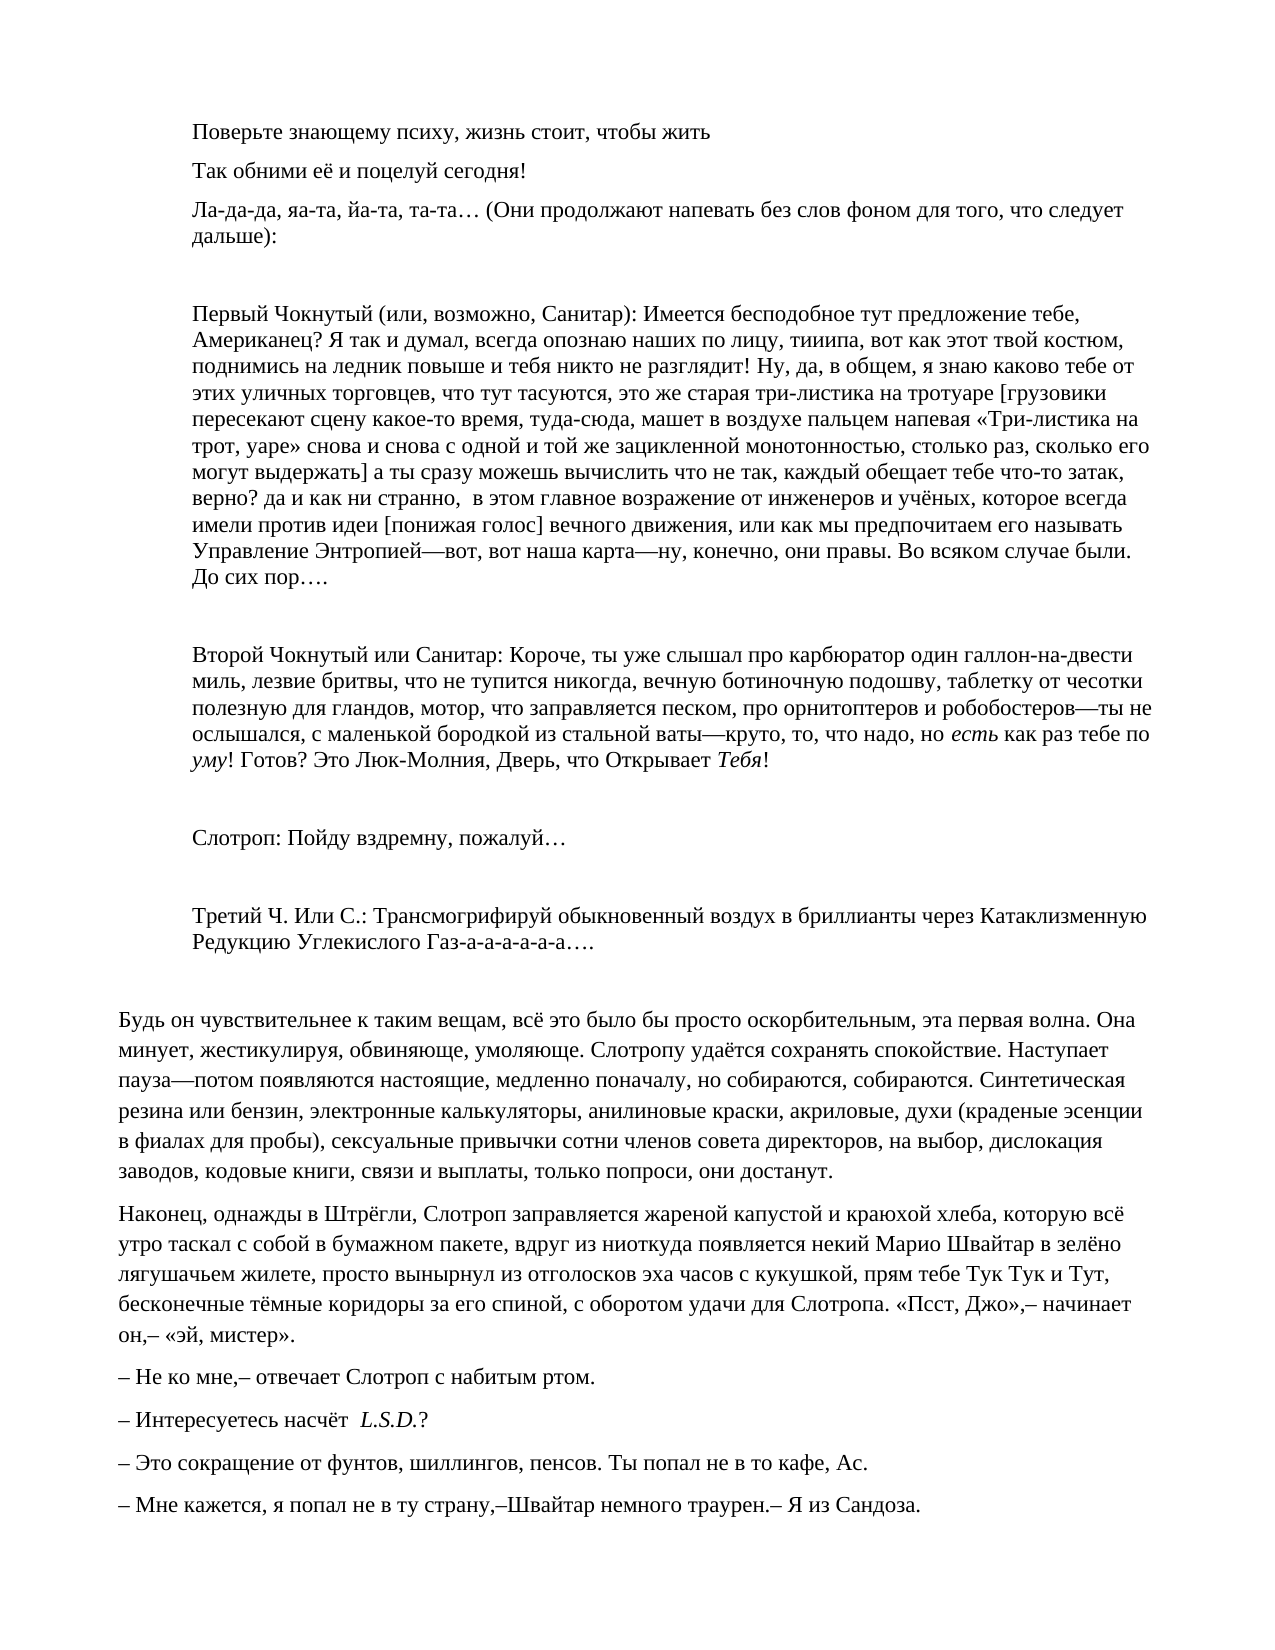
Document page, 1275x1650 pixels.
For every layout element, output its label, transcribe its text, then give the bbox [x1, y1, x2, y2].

text Ла-да-да, яа-та, йа-та, та-та… (Они продолжают напевать без слов фоном для того, что следует дальше): [192, 196, 1157, 248]
text Первый Чокнутый (или, возможно, Санитар): Имеется бесподобное тут предложение тебе, Американец? Я так и думал, всегда опознаю наших по лицу, тииипа, вот как этот твой костюм, поднимись на ледник повыше и тебя никто не разглядит! Ну, да, в общем, я знаю каково тебе от этих уличных торговцев, что тут тасуются, это же старая три-листика на тротуаре [грузовики пересекают сцену какое-то время, туда-сюда, машет в воздухе пальцем напевая «Три-листика на трот, уаре» снова и снова с одной и той же зацикленной монотонностью, столько раз, сколько его могут выдержать] а ты сразу можешь вычислить что не так, каждый обещает тебе что-то затак, верно? да и как ни странно, в этом главное возражение от инженеров и учёных, которое всегда имели против идеи [понижая голос] вечного движения, или как мы предпочитаем его называть Управление Энтропией—вот, вот наша карта—ну, конечно, они правы. Во всяком случае были. До сих пор…. [192, 300, 1157, 590]
text Второй Чокнутый или Санитар: Короче, ты уже слышал про карбюратор один галлон-на-двести миль, лезвие бритвы, что не тупится никогда, вечную ботиночную подошву, таблетку от чесотки полезную для гландов, мотор, что заправляется песком, про орнитоптеров и робобостеров—ты не ослышался, с маленькой бородкой из стальной ваты—круто, то, что надо, но есть как раз тебе по уму! Готов? Это Люк-Молния, Дверь, что Открывает Тебя! [192, 641, 1157, 773]
text Слотроп: Пойду вздремну, пожалуй… [192, 824, 1157, 851]
text – Интересуетесь насчёт L.S.D.? [118, 1406, 1157, 1432]
text Поверьте знающему психу, жизнь стоит, чтобы жить [192, 118, 1157, 144]
text Так обними её и поцелуй сегодня! [192, 157, 1157, 183]
text Будь он чувствительнее к таким вещам, всё это было бы просто оскорбительным, эта первая волна. Она минует, жестикулируя, обвиняюще, умоляюще. Слотропу удаётся сохранять спокойствие. Наступает пауза—потом появляются настоящие, медленно поначалу, но собираются, собираются. Синтетическая резина или бензин, электронные калькуляторы, анилиновые краски, акриловые, духи (краденые эсенции в фиалах для пробы), сексуальные привычки сотни членов совета директоров, на выбор, дислокация заводов, кодовые книги, связи и выплаты, только попроси, они достанут. [118, 1006, 1157, 1183]
text – Мне кажется, я попал не в ту страну,–Швайтар немного траурен.– Я из Сандоза. [118, 1491, 1157, 1518]
text – Это сокращение от фунтов, шиллингов, пенсов. Ты попал не в то кафе, Ас. [118, 1449, 1157, 1475]
text Третий Ч. Или С.: Трансмогрифируй обыкновенный воздух в бриллианты через Катаклизменную Редукцию Углекислого Газ-а-а-а-а-а-а…. [192, 902, 1157, 955]
text – Не ко мне,– отвечает Слотроп с набитым ртом. [118, 1363, 1157, 1390]
text Наконец, однажды в Штрёгли, Слотроп заправляется жареной капустой и краюхой хлеба, которую всё утро таскал с собой в бумажном пакете, вдруг из ниоткуда появляется некий Марио Швайтар в зелёно лягушачьем жилете, просто вынырнул из отголосков эха часов с кукушкой, прям тебе Тук Тук и Тут, бесконечные тёмные коридоры за его спиной, с оборотом удачи для Слотропа. «Псст, Джо»,– начинает он,– «эй, мистер». [118, 1200, 1157, 1347]
